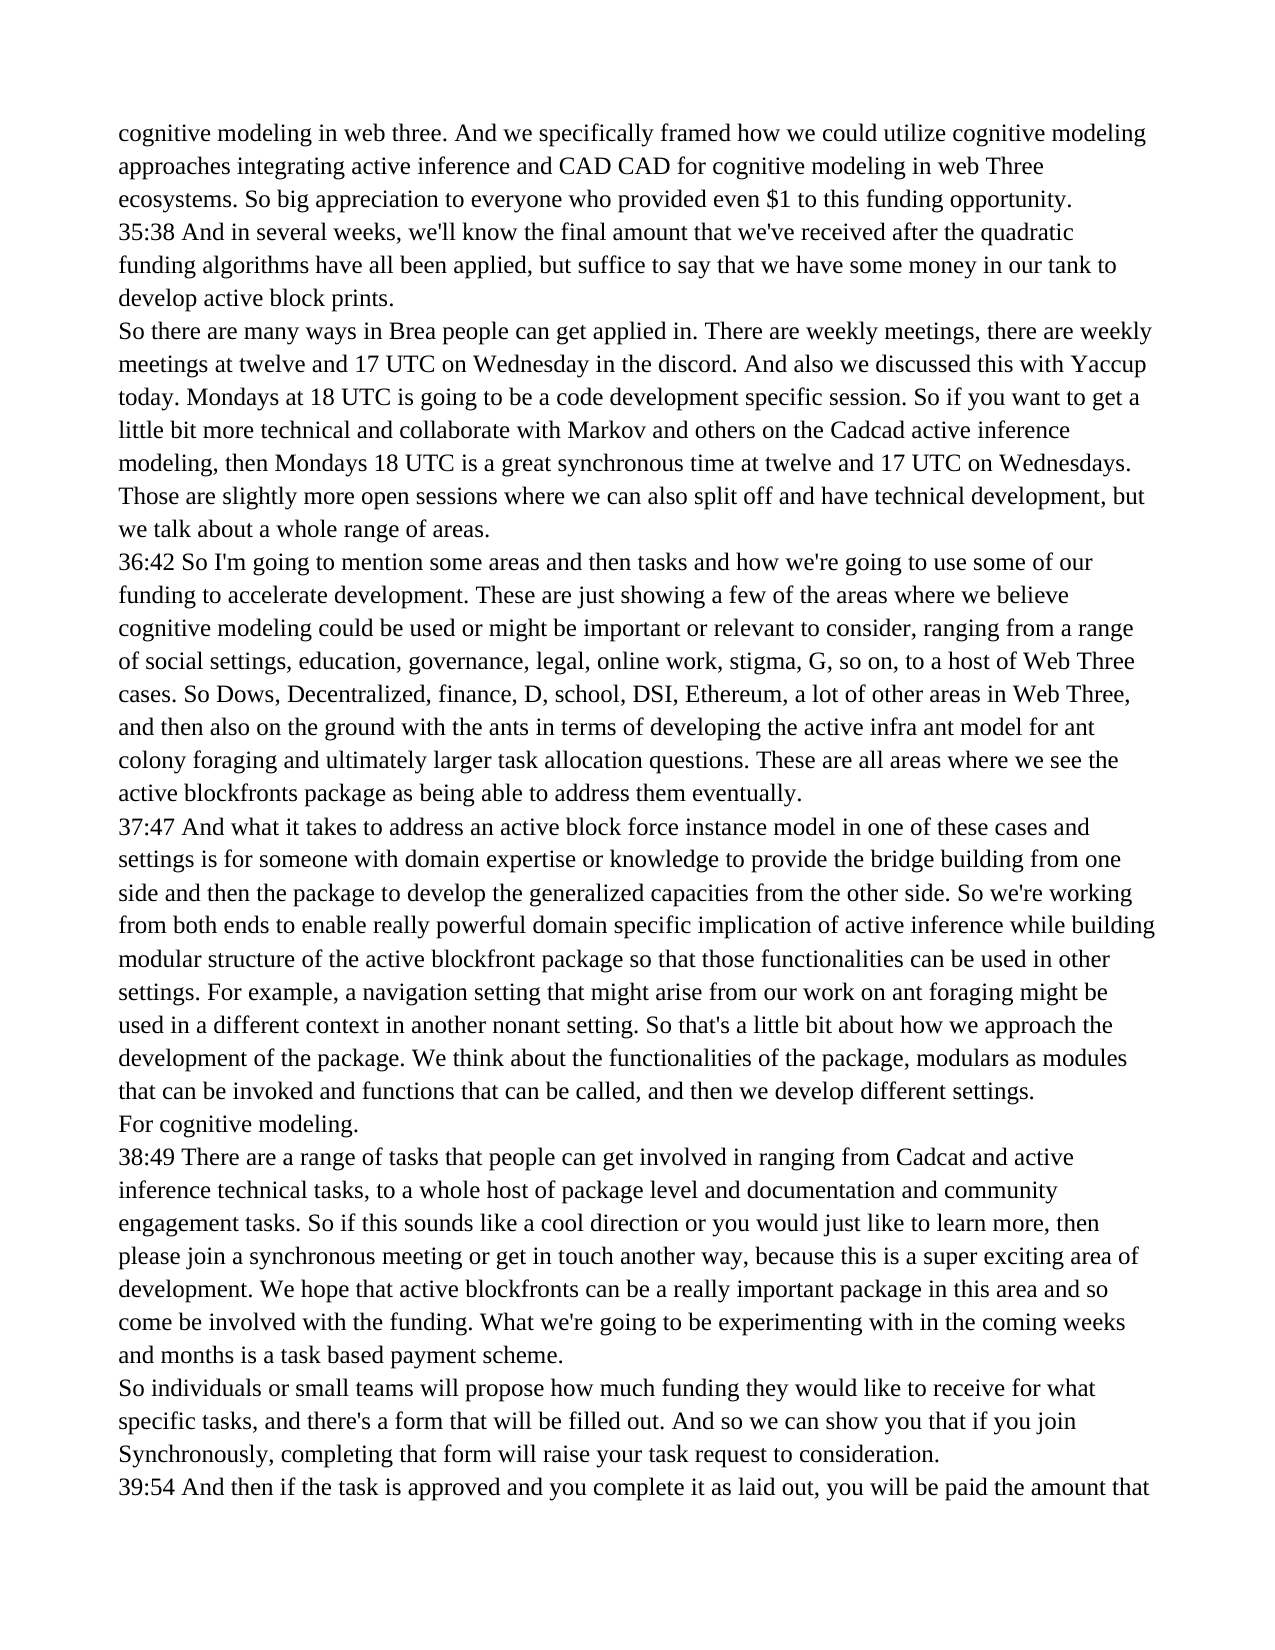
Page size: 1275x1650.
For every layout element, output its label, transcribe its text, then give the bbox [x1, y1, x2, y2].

text 36:42 So I'm going to mention some areas and then tasks and how we're going to use some of our funding to accelerate development. These are just showing a few of the areas where we believe cognitive modeling could be used or might be important or relevant to consider, ranging from a range of social settings, education, governance, legal, online work, stigma, G, so on, to a host of Web Three cases. So Dows, Decentralized, finance, D, school, DSI, Ethereum, a lot of other areas in Web Three, and then also on the ground with the ants in terms of developing the active infra ant model for ant colony foraging and ultimately larger task allocation questions. These are all areas where we see the active blockfronts package as being able to address them eventually. [118, 547, 1157, 807]
text 39:54 And then if the task is approved and you complete it as laid out, you will be paid the amount that [118, 1472, 1157, 1501]
text So individuals or small teams will propose how much funding they would like to receive for what specific tasks, and there's a form that will be filled out. And so we can show you that if you join Synchronously, completing that form will raise your task request to consideration. [118, 1373, 1157, 1468]
text 35:38 And in several weeks, we'll know the final amount that we've received after the quadratic funding algorithms have all been applied, but suffice to say that we have some money in our tank to develop active block prints. [118, 217, 1157, 312]
text 37:47 And what it takes to address an active block force instance model in one of these cases and settings is for someone with domain expertise or knowledge to provide the bridge building from one side and then the package to develop the generalized capacities from the other side. So we're working from both ends to enable really powerful domain specific implication of active inference while building modular structure of the active blockfront package so that those functionalities can be used in other settings. For example, a navigation setting that might arise from our work on ant foraging might be used in a different context in another nonant setting. So that's a little bit about how we approach the development of the package. We think about the functionalities of the package, modulars as modules that can be invoked and functions that can be called, and then we develop different settings. [118, 812, 1157, 1104]
text 38:49 There are a range of tasks that people can get involved in ranging from Cadcat and active inference technical tasks, to a whole host of package level and documentation and community engagement tasks. So if this sounds like a cool direction or you would just like to learn more, then please join a synchronous meeting or get in touch another way, because this is a super exciting area of development. We hope that active blockfronts can be a really important package in this area and so come be involved with the funding. What we're going to be experimenting with in the coming weeks and months is a task based payment scheme. [118, 1142, 1157, 1369]
text So there are many ways in Brea people can get applied in. There are weekly meetings, there are weekly meetings at twelve and 17 UTC on Wednesday in the discord. And also we discussed this with Yaccup today. Mondays at 18 UTC is going to be a code development specific session. So if you want to get a little bit more technical and collaborate with Markov and others on the Cadcad active inference modeling, then Mondays 18 UTC is a great synchronous time at twelve and 17 UTC on Wednesdays. [118, 316, 1157, 477]
text For cognitive modeling. [118, 1109, 1157, 1137]
text cognitive modeling in web three. And we specifically framed how we could utilize cognitive modeling approaches integrating active inference and CAD CAD for cognitive modeling in web Three ecosystems. So big appreciation to everyone who provided even $1 to this funding opportunity. [118, 118, 1157, 213]
text Those are slightly more open sessions where we can also split off and have technical development, but we talk about a whole range of areas. [118, 481, 1157, 543]
